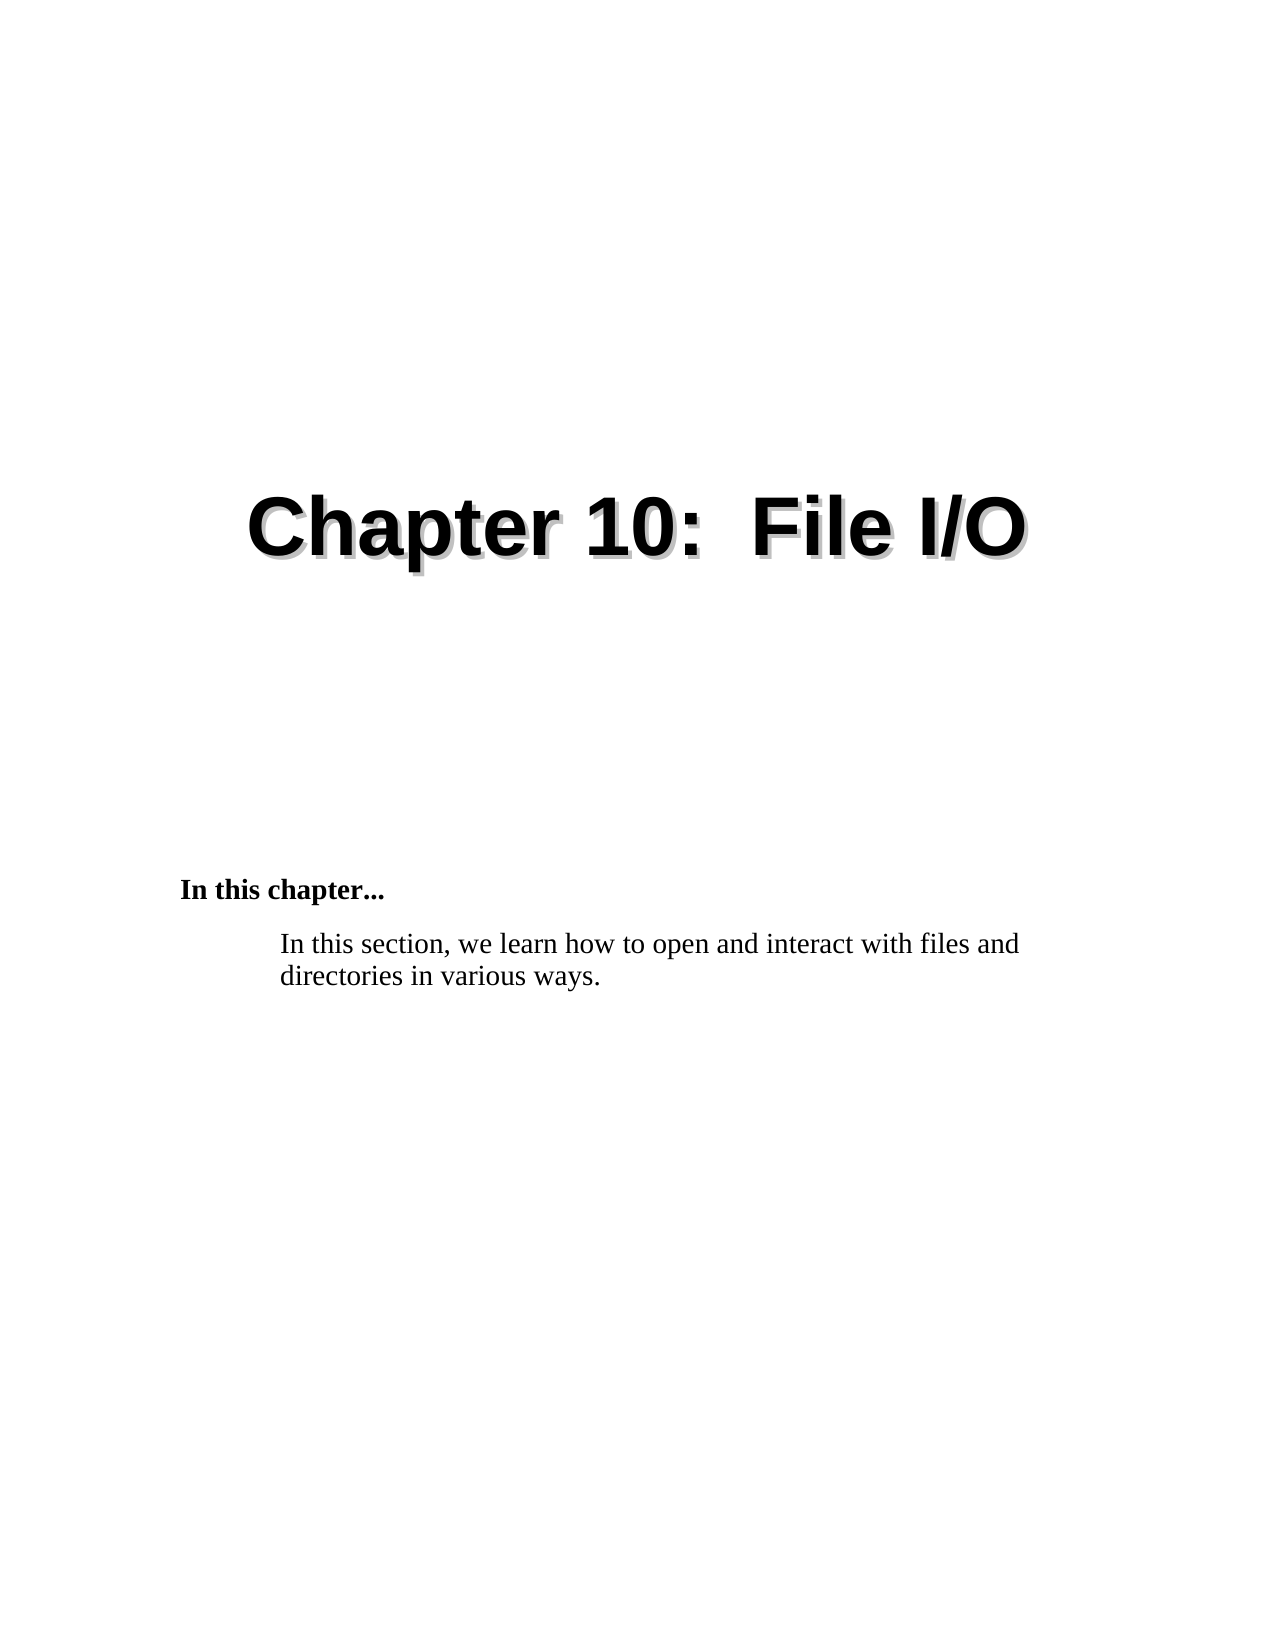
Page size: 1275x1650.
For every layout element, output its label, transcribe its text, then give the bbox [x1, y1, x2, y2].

text In this chapter... [180, 873, 1095, 905]
text In this section, we learn how to open and interact with files and directories in various ways. [280, 927, 1095, 992]
subtitle File I/O [180, 480, 1095, 573]
